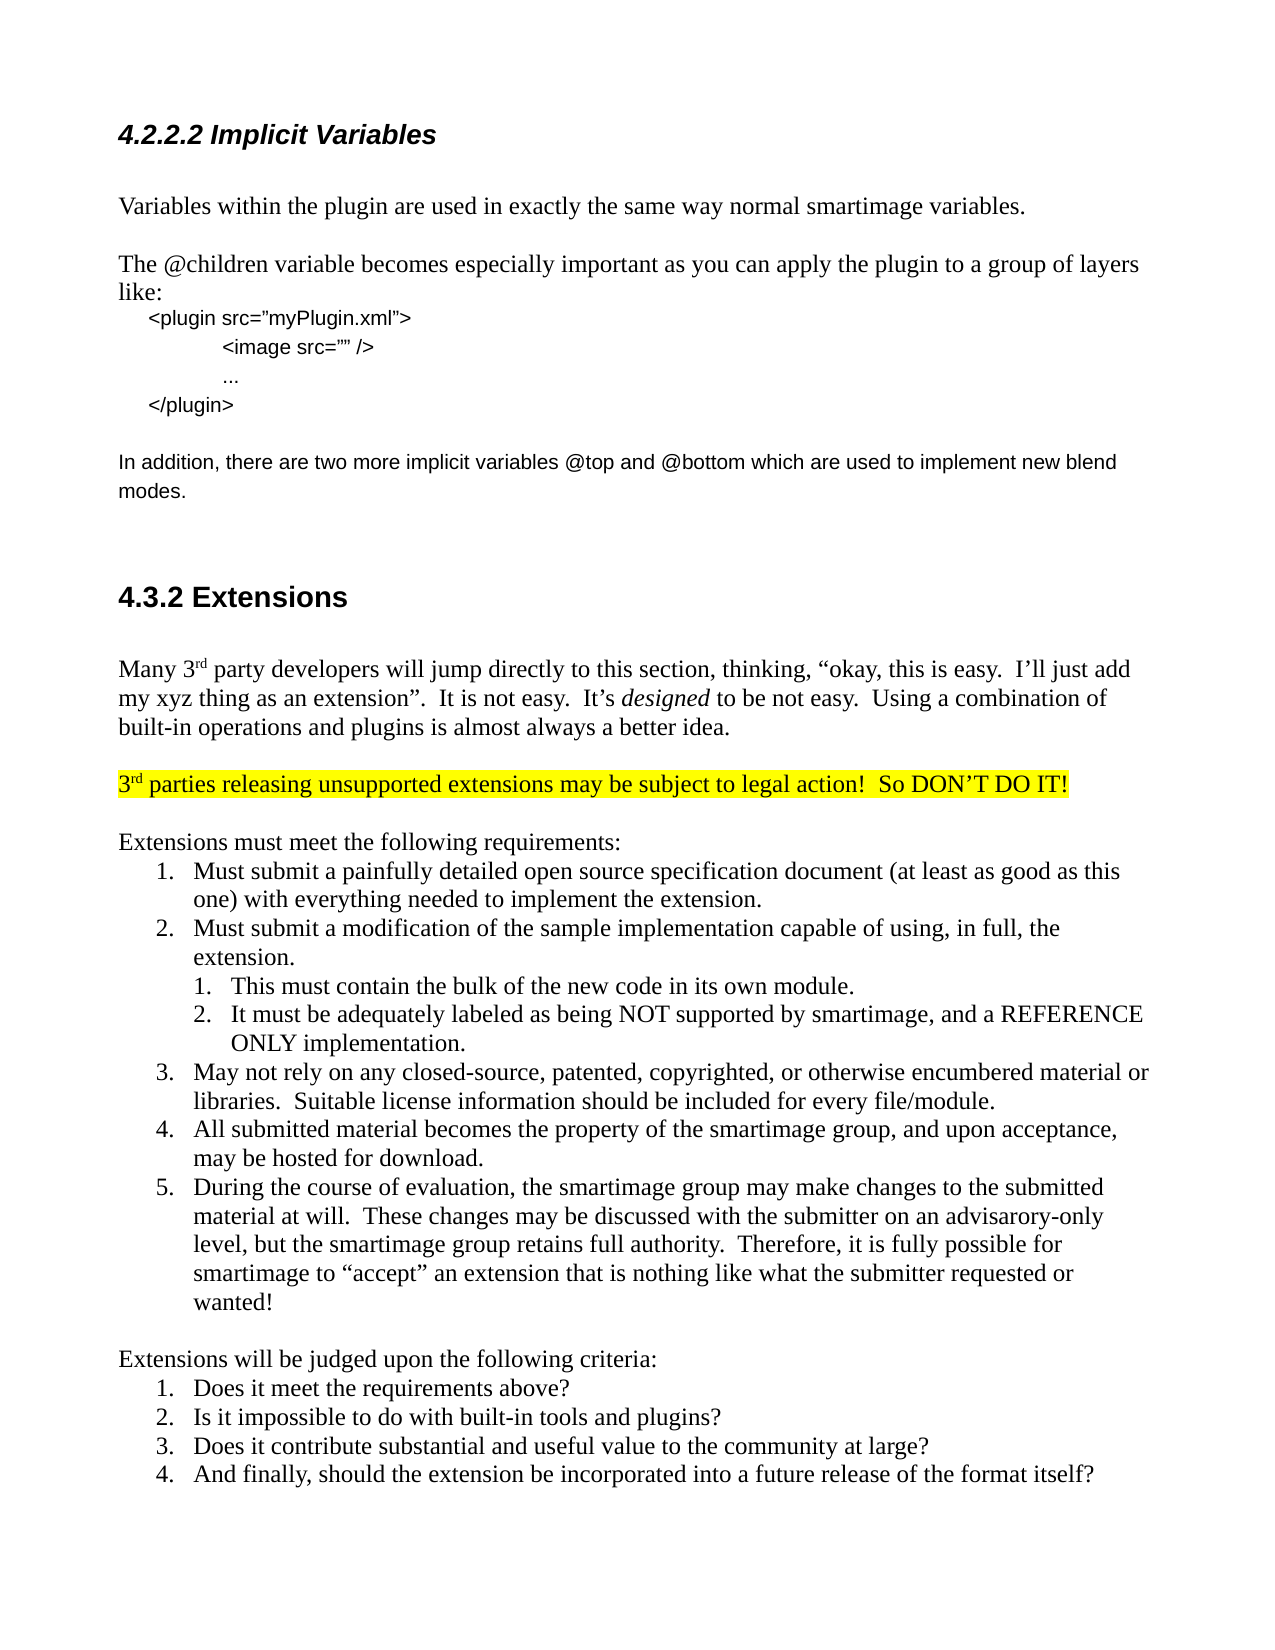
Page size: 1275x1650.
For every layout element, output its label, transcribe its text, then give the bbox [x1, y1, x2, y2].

list Does it meet the requirements above? [156, 1373, 1157, 1402]
list This must contain the bulk of the new code in its own module. [193, 971, 1157, 999]
text ... [148, 364, 1157, 388]
text Many 3rd party developers will jump directly to this section, thinking, “okay, this is easy. I’ll just add my xyz thing as an extension”. It is not easy. It’s designed to be not easy. Using a combination of built-in operations and plugins is almost always a better idea. [118, 654, 1157, 741]
list All submitted material becomes the property of the smartimage group, and upon acceptance, may be hosted for download. [156, 1114, 1157, 1172]
subtitle 4.2.2.2 Implicit Variables [118, 118, 1157, 150]
list During the course of evaluation, the smartimage group may make changes to the submitted material at will. These changes may be discussed with the submitter on an advisarory-only level, but the smartimage group retains full authority. Therefore, it is fully possible for smartimage to “accept” an extension that is nothing like what the submitter requested or wanted! [156, 1172, 1157, 1316]
text In addition, there are two more implicit variables @top and @bottom which are used to implement new blend modes. [118, 450, 1157, 503]
list It must be adequately labeled as being NOT supported by smartimage, and a REFERENCE ONLY implementation. [193, 999, 1157, 1057]
list Must submit a modification of the sample implementation capable of using, in full, the extension. [156, 913, 1157, 971]
subtitle 4.3.2 Extensions [118, 579, 1157, 613]
text Extensions must meet the following requirements: [118, 827, 1157, 856]
list And finally, should the extension be incorporated into a future release of the format itself? [156, 1459, 1157, 1488]
list Is it impossible to do with built-in tools and plugins? [156, 1402, 1157, 1431]
text Variables within the plugin are used in exactly the same way normal smartimage variables. [118, 191, 1157, 220]
text 3rd parties releasing unsupported extensions may be subject to legal action! So DON’T DO IT! [118, 769, 1157, 798]
list Does it contribute substantial and useful value to the community at large? [156, 1431, 1157, 1459]
list Must submit a painfully detailed open source specification document (at least as good as this one) with everything needed to implement the extension. [156, 856, 1157, 913]
text The @children variable becomes especially important as you can apply the plugin to a group of layers like: [118, 249, 1157, 306]
list May not rely on any closed-source, patented, copyrighted, or otherwise encumbered material or libraries. Suitable license information should be included for every file/module. [156, 1057, 1157, 1114]
text <image src=”” /> [148, 335, 1157, 359]
text Extensions will be judged upon the following criteria: [118, 1344, 1157, 1373]
text <plugin src=”myPlugin.xml”> [148, 306, 1157, 330]
text </plugin> [148, 392, 1157, 416]
